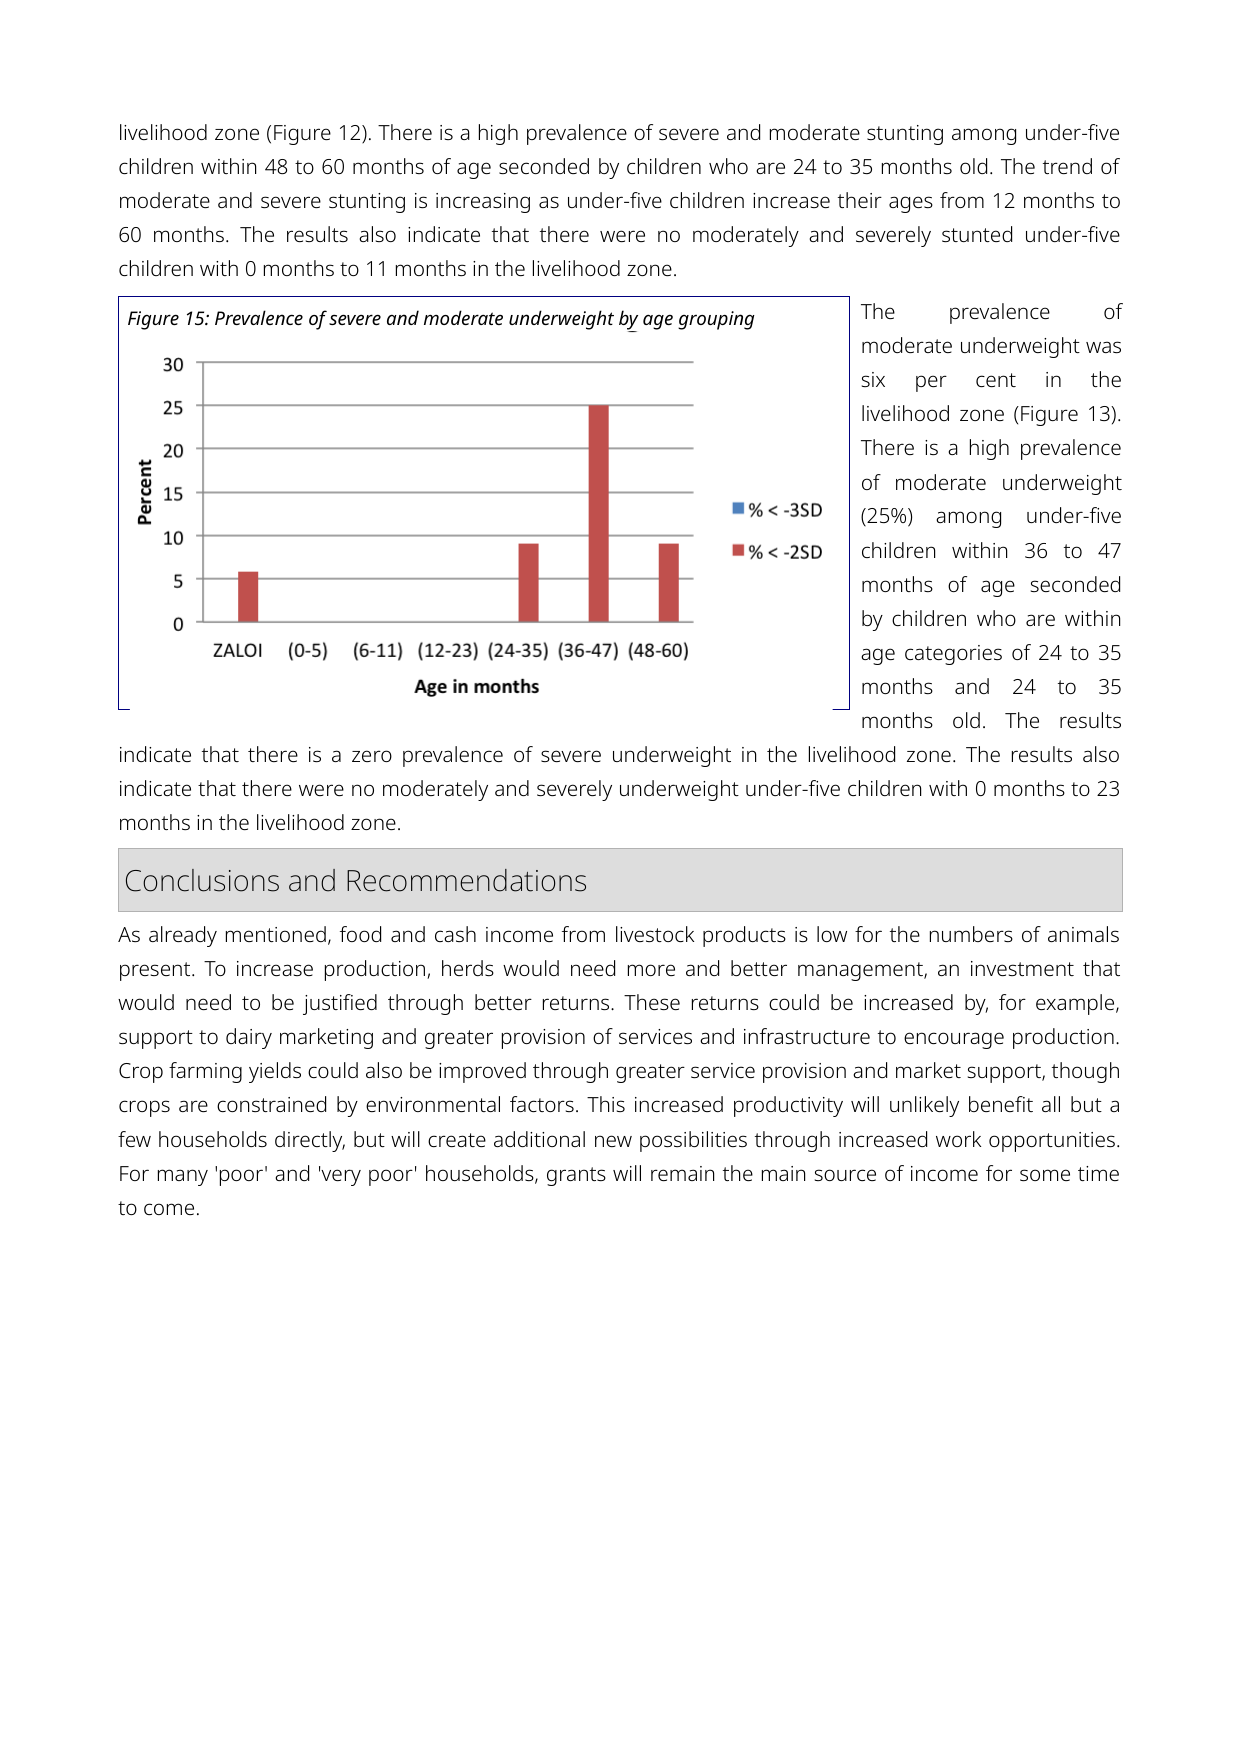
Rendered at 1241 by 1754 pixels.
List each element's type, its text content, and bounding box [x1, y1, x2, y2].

picture [129, 331, 833, 711]
table_header Conclusions and Recommendations [119, 849, 1122, 911]
text The prevalence of moderate underweight was six per cent in the livelihood zone (Figure 13). There is a high prevalence of moderate underweight (25%) among under-five children within 36 to 47 months of age seconded by children who are within age categories of 24 to 35 months and 24 to 35 months old. The results indicate that there is a zero prevalence of severe underweight in the livelihood zone. The results also indicate that there were no moderately and severely underweight under-five children with 0 months to 23 months in the livelihood zone. [118, 297, 1122, 837]
text Figure 15: Prevalence of severe and moderate underweight by age grouping [127, 305, 840, 331]
text livelihood zone (Figure 12). There is a high prevalence of severe and moderate stunting among under-five children within 48 to 60 months of age seconded by children who are 24 to 35 months old. The trend of moderate and severe stunting is increasing as under-five children increase their ages from 12 months to 60 months. The results also indicate that there were no moderately and severely stunted under-five children with 0 months to 11 months in the livelihood zone. [118, 118, 1122, 283]
text As already mentioned, food and cash income from livestock products is low for the numbers of animals present. To increase production, herds would need more and better management, an investment that would need to be justified through better returns. These returns could be increased by, for example, support to dairy marketing and greater provision of services and infrastructure to encourage production. Crop farming yields could also be improved through greater service provision and market support, though crops are constrained by environmental factors. This increased productivity will unlikely benefit all but a few households directly, but will create additional new possibilities through increased work opportunities. For many 'poor' and 'very poor' households, grants will remain the main source of income for some time to come. [118, 920, 1122, 1221]
